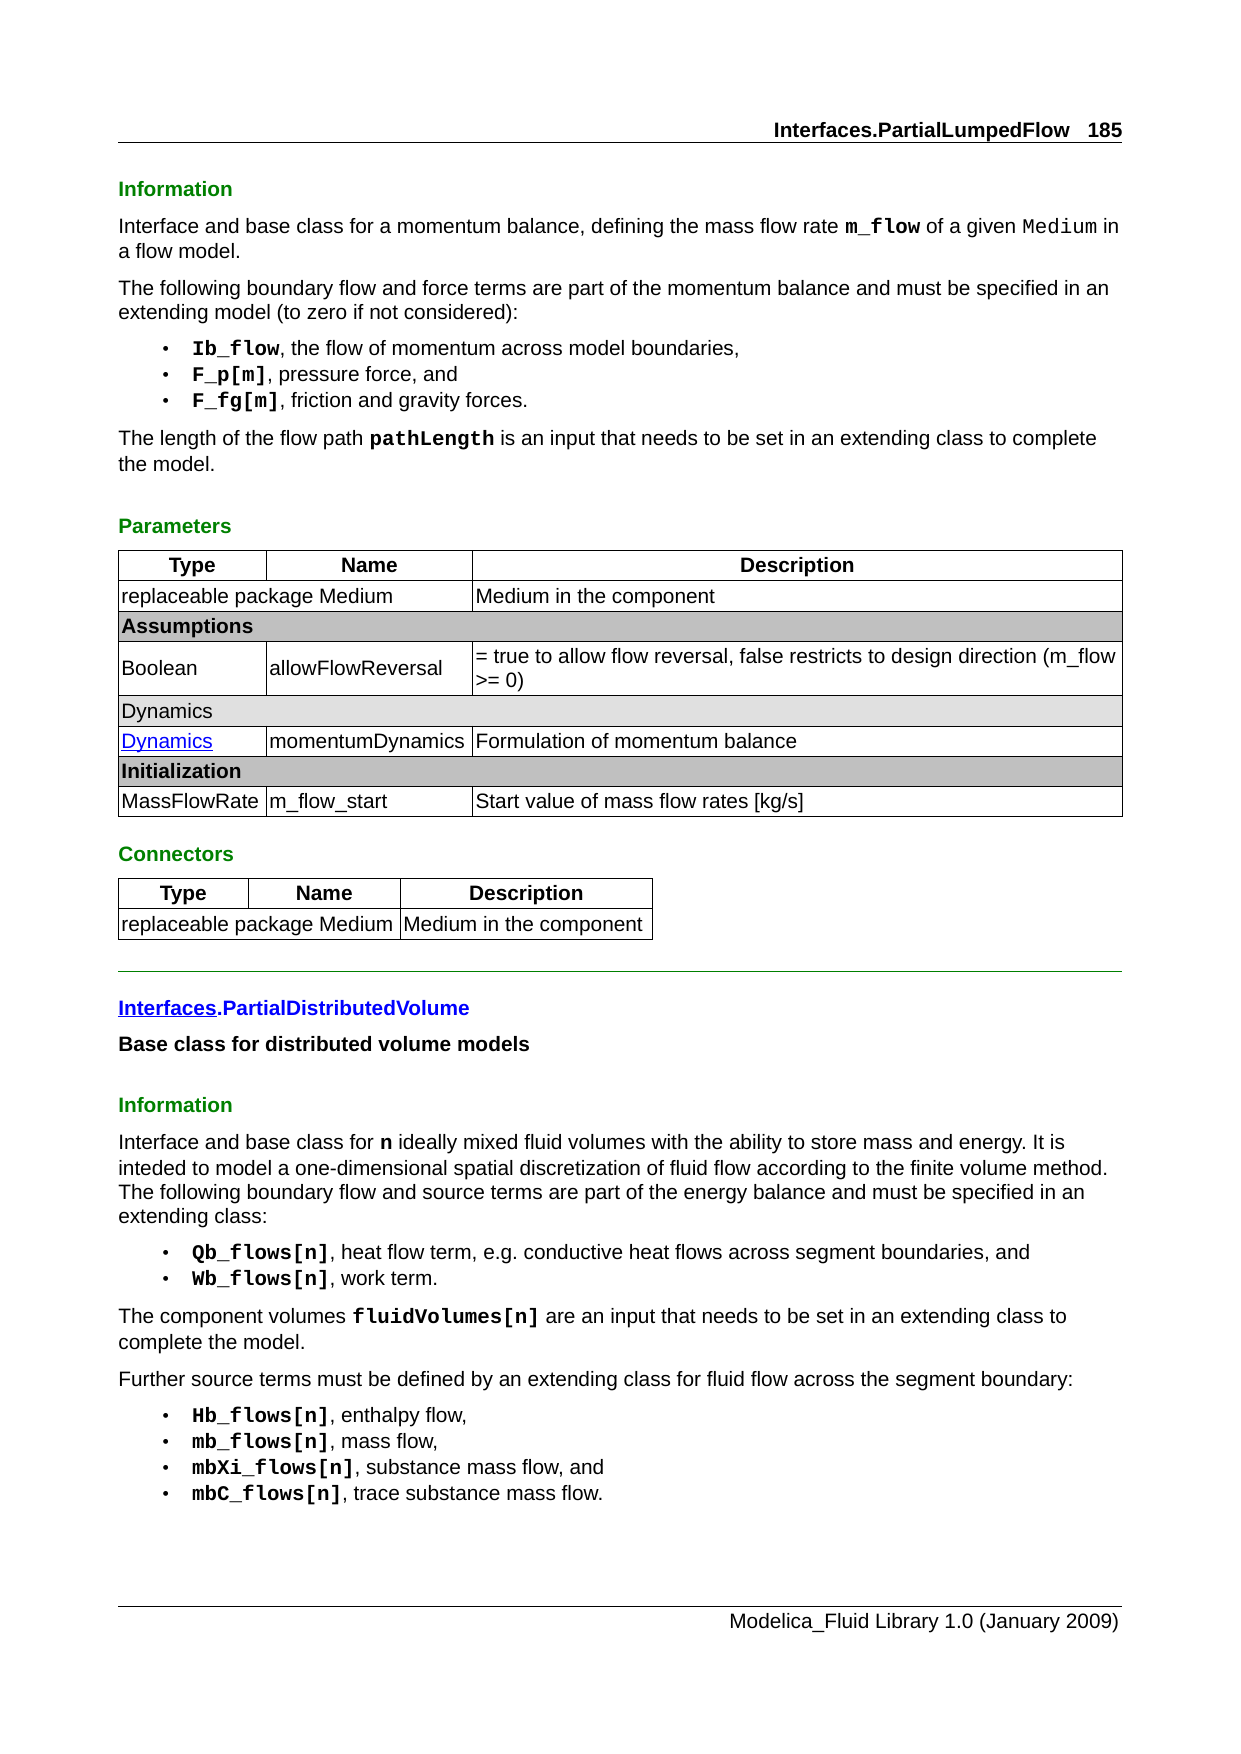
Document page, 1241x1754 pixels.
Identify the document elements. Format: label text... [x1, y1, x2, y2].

table_cell replaceable package Medium [119, 909, 400, 939]
text Further source terms must be defined by an extending class for fluid flow across the segment boundary: [118, 1366, 1122, 1390]
table_header Description [401, 879, 652, 908]
table_cell MassFlowRate [119, 787, 266, 816]
list mbC_flows[n], trace substance mass flow. [162, 1480, 1122, 1506]
list Hb_flows[n], enthalpy flow, [162, 1403, 1122, 1429]
table_cell Formulation of momentum balance [473, 727, 1122, 756]
subtitle Information [118, 1093, 1122, 1117]
table_cell Medium in the component [473, 581, 1122, 611]
table_cell momentumDynamics [267, 727, 472, 756]
list F_p[m], pressure force, and [162, 362, 1122, 388]
subtitle Interfaces.PartialDistributedVolume [118, 995, 1122, 1019]
list mbXi_flows[n], substance mass flow, and [162, 1454, 1122, 1480]
table_cell Initialization [119, 757, 1122, 786]
table_header Description [473, 551, 1122, 580]
table_cell Medium in the component [401, 909, 652, 939]
table_header Name [249, 879, 400, 908]
text The length of the flow path pathLength is an input that needs to be set in an extending class to complete the model. [118, 426, 1122, 476]
table_cell Assumptions [119, 612, 1122, 641]
list mb_flows[n], mass flow, [162, 1429, 1122, 1454]
table_cell Boolean [119, 642, 266, 695]
text Interface and base class for n ideally mixed fluid volumes with the ability to store mass and energy. It is inteded to model a one-dimensional spatial discretization of fluid flow according to the finite volume method. The following boundary flow and source terms are part of the energy balance and must be specified in an extending class: [118, 1130, 1122, 1227]
table_header Type [119, 551, 266, 580]
table_cell Start value of mass flow rates [kg/s] [473, 787, 1122, 816]
table_cell = true to allow flow reversal, false restricts to design direction (m_flow >= 0) [473, 642, 1122, 695]
text The following boundary flow and force terms are part of the momentum balance and must be specified in an extending model (to zero if not considered): [118, 276, 1122, 324]
subtitle Connectors [118, 842, 1122, 866]
subtitle Information [118, 177, 1122, 201]
table_header Type [119, 879, 248, 908]
table_cell Dynamics [119, 727, 266, 756]
text Base class for distributed volume models [118, 1032, 1122, 1056]
subtitle Parameters [118, 513, 1122, 537]
table_cell m_flow_start [267, 787, 472, 816]
list Ib_flow, the flow of momentum across model boundaries, [162, 336, 1122, 362]
list F_fg[m], friction and gravity forces. [162, 388, 1122, 414]
table_cell allowFlowReversal [267, 642, 472, 695]
list Wb_flows[n], work term. [162, 1266, 1122, 1292]
table_header Name [267, 551, 472, 580]
text The component volumes fluidVolumes[n] are an input that needs to be set in an extending class to complete the model. [118, 1304, 1122, 1354]
list Qb_flows[n], heat flow term, e.g. conductive heat flows across segment boundaries, and [162, 1240, 1122, 1266]
table_cell replaceable package Medium [119, 581, 472, 611]
table_cell Dynamics [119, 696, 1122, 726]
text Interface and base class for a momentum balance, defining the mass flow rate m_flow of a given Medium in a flow model. [118, 213, 1122, 263]
